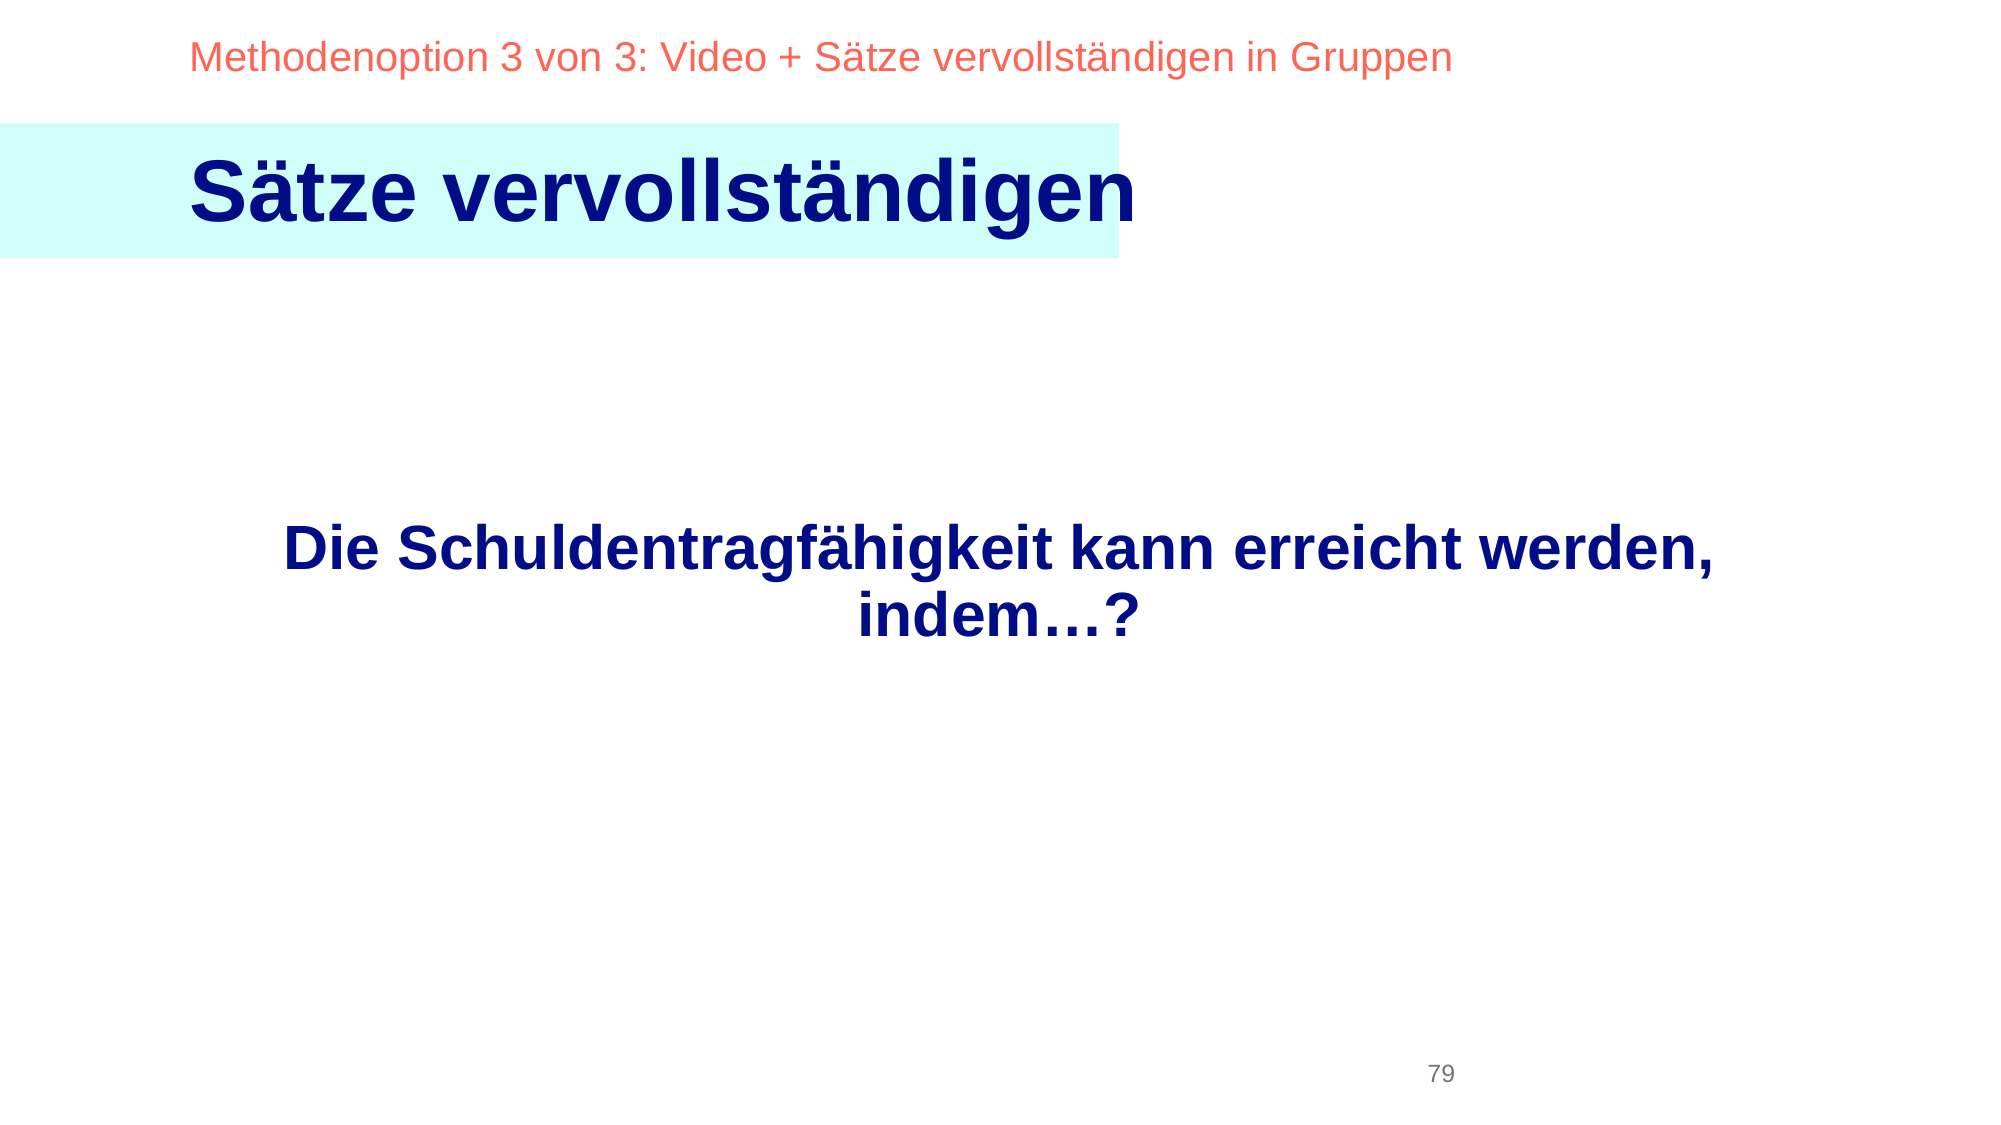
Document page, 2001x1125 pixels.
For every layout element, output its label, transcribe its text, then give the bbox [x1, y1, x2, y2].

list Methodenoption 3 von 3: Video + Sätze vervollständigen in Gruppen [137, 27, 1829, 107]
list Sätze vervollständigen [137, 129, 1191, 258]
list Die Schuldentragfähigkeit kann erreicht werden, indem…? [137, 508, 1863, 725]
